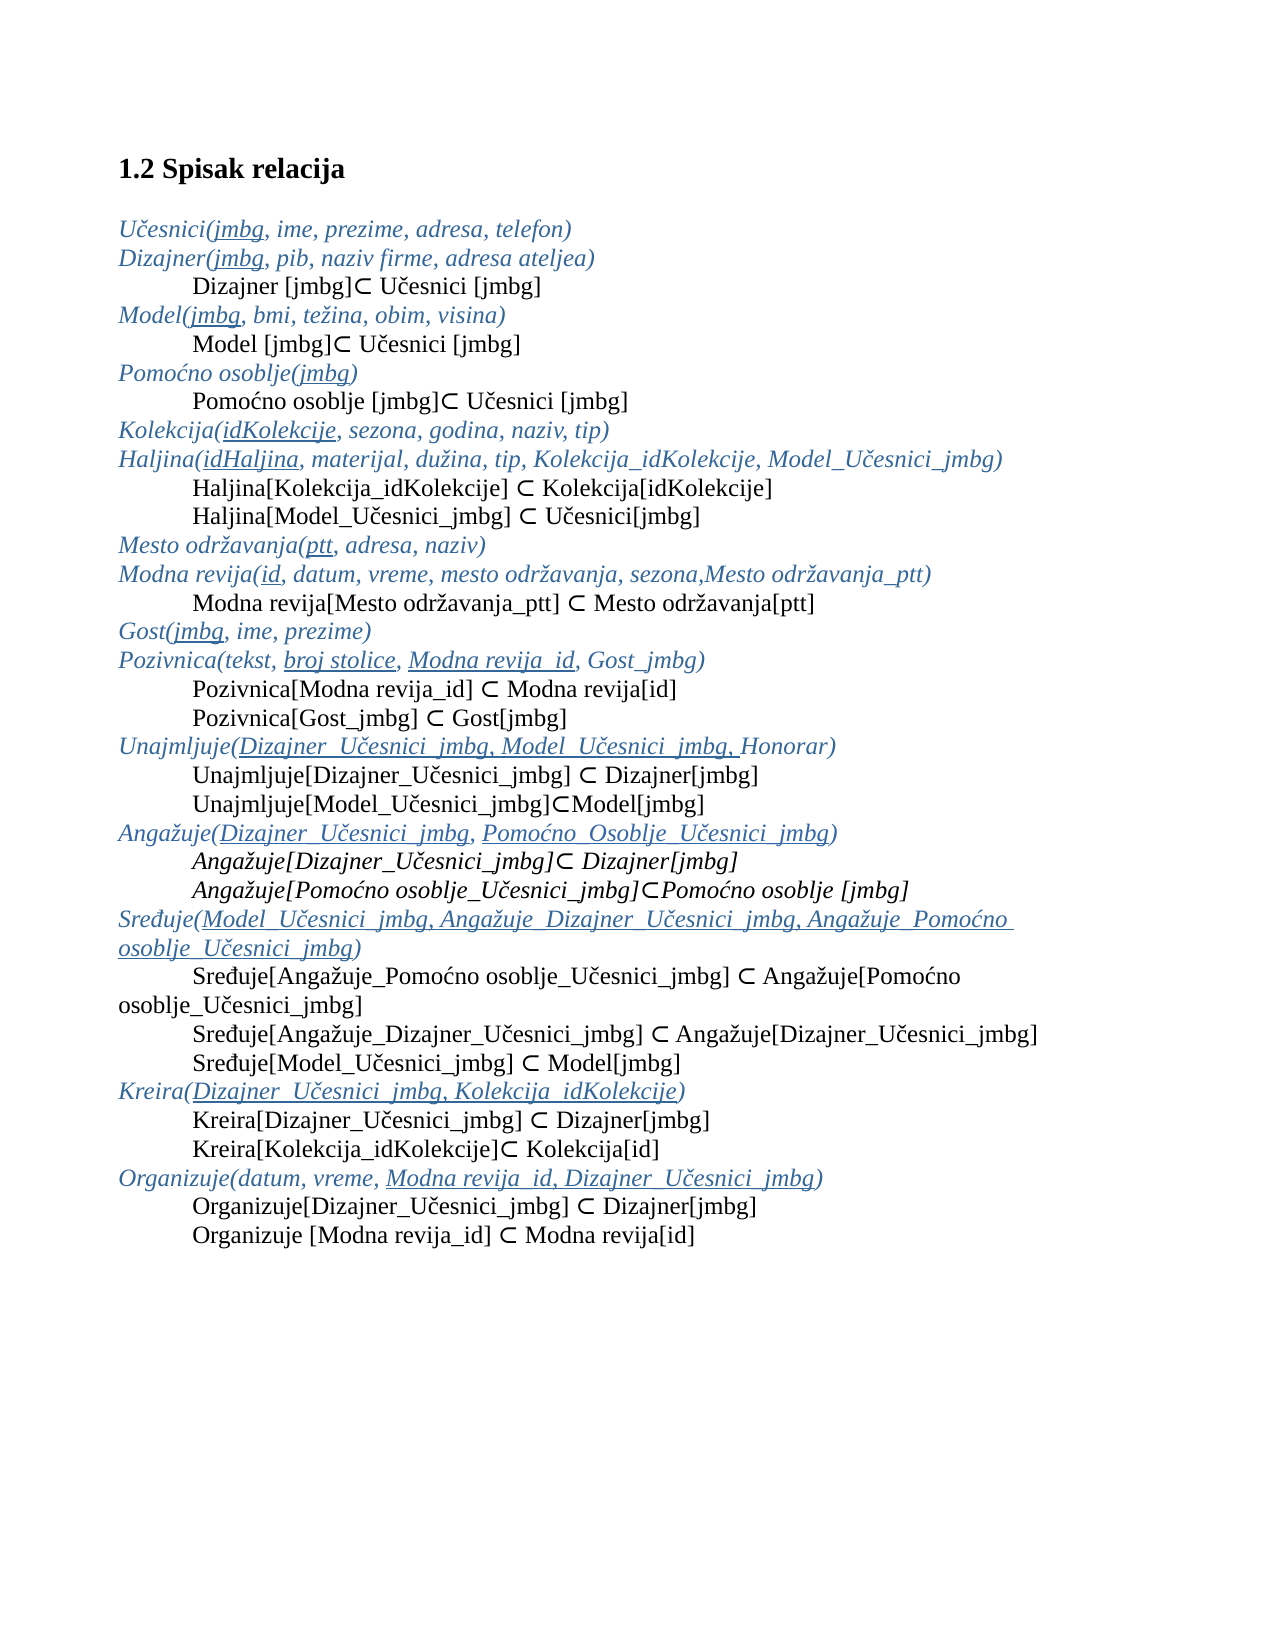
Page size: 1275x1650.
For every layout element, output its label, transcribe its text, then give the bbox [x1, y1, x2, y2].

text Sređuje[Angažuje_Dizajner_Učesnici_jmbg] ⊂ Angažuje[Dizajner_Učesnici_jmbg] [118, 1019, 1157, 1048]
text Sređuje[Model_Učesnici_jmbg] ⊂ Model[jmbg] [118, 1048, 1157, 1076]
text Sređuje(Model_Učesnici_jmbg, Angažuje_Dizajner_Učesnici_jmbg, Angažuje_Pomoćno osoblje_Učesnici_jmbg) [118, 904, 1157, 961]
text Organizuje[Dizajner_Učesnici_jmbg] ⊂ Dizajner[jmbg] [118, 1191, 1157, 1220]
text Mesto održavanja(ptt, adresa, naziv) [118, 530, 1157, 559]
text Angažuje[Pomoćno osoblje_Učesnici_jmbg]⊂Pomoćno osoblje [jmbg] [118, 875, 1157, 904]
text Pozivnica[Gost_jmbg] ⊂ Gost[jmbg] [118, 703, 1157, 731]
text Haljina[Kolekcija_idKolekcije] ⊂ Kolekcija[idKolekcije] [118, 473, 1157, 501]
text Angažuje[Dizajner_Učesnici_jmbg]⊂ Dizajner[jmbg] [118, 846, 1157, 875]
text Pomoćno osoblje [jmbg]⊂ Učesnici [jmbg] [118, 386, 1157, 415]
text Kreira[Kolekcija_idKolekcije]⊂ Kolekcija[id] [118, 1134, 1157, 1163]
text Organizuje [Modna revija_id] ⊂ Modna revija[id] [118, 1220, 1157, 1249]
text Modna revija(id, datum, vreme, mesto održavanja, sezona,Mesto održavanja_ptt) [118, 559, 1157, 588]
text Dizajner [jmbg]⊂ Učesnici [jmbg] [118, 271, 1157, 300]
text Kolekcija(idKolekcije, sezona, godina, naziv, tip) [118, 415, 1157, 444]
text Model [jmbg]⊂ Učesnici [jmbg] [118, 329, 1157, 358]
text Kreira(Dizajner_Učesnici_jmbg, Kolekcija_idKolekcije) [118, 1076, 1157, 1105]
text Haljina(idHaljina, materijal, dužina, tip, Kolekcija_idKolekcije, Model_Učesnici_jmbg) [118, 444, 1157, 473]
text Angažuje(Dizajner_Učesnici_jmbg, Pomoćno_Osoblje_Učesnici_jmbg) [118, 818, 1157, 846]
text Pozivnica[Modna revija_id] ⊂ Modna revija[id] [118, 674, 1157, 703]
text 1.2 Spisak relacija [118, 152, 1157, 185]
text Model(jmbg, bmi, težina, obim, visina) [118, 300, 1157, 329]
text Unajmljuje[Model_Učesnici_jmbg]⊂Model[jmbg] [118, 789, 1157, 818]
text Pozivnica(tekst, broj stolice, Modna revija_id, Gost_jmbg) [118, 645, 1157, 674]
text Sređuje[Angažuje_Pomoćno osoblje_Učesnici_jmbg] ⊂ Angažuje[Pomoćno osoblje_Učesnici_jmbg] [118, 961, 1157, 1019]
text Unajmljuje[Dizajner_Učesnici_jmbg] ⊂ Dizajner[jmbg] [118, 760, 1157, 789]
text Haljina[Model_Učesnici_jmbg] ⊂ Učesnici[jmbg] [118, 501, 1157, 530]
text Učesnici(jmbg, ime, prezime, adresa, telefon) [118, 214, 1157, 243]
text Modna revija[Mesto održavanja_ptt] ⊂ Mesto održavanja[ptt] [118, 588, 1157, 616]
text Organizuje(datum, vreme, Modna revija_id, Dizajner_Učesnici_jmbg) [118, 1163, 1157, 1191]
text Kreira[Dizajner_Učesnici_jmbg] ⊂ Dizajner[jmbg] [118, 1105, 1157, 1134]
text Unajmljuje(Dizajner_Učesnici_jmbg, Model_Učesnici_jmbg, Honorar) [118, 731, 1157, 760]
text Gost(jmbg, ime, prezime) [118, 616, 1157, 645]
text Dizajner(jmbg, pib, naziv firme, adresa ateljea) [118, 243, 1157, 271]
text Pomoćno osoblje(jmbg) [118, 358, 1157, 386]
